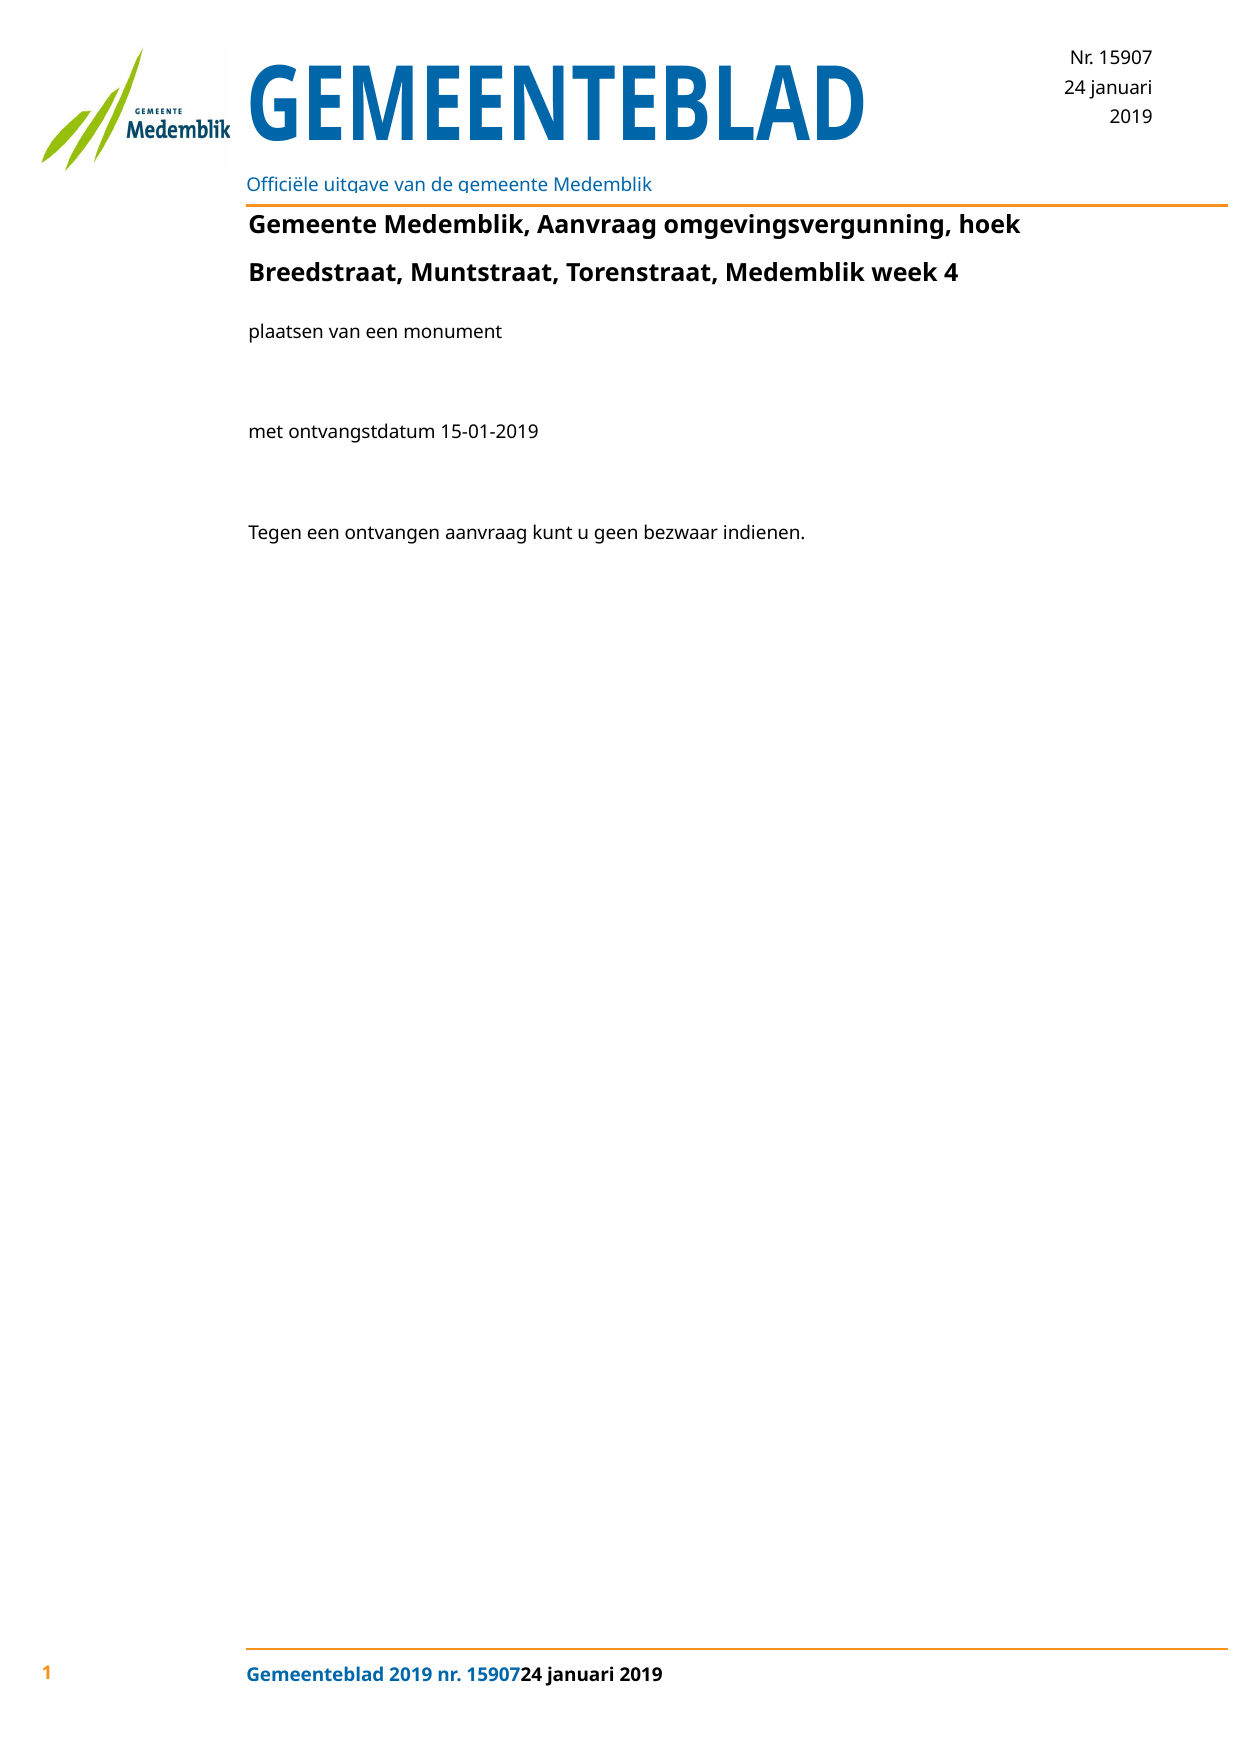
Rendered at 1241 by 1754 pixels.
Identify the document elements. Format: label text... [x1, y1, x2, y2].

text Tegen een ontvangen aanvraag kunt u geen bezwaar indienen. [248, 519, 1152, 545]
picture [41, 47, 231, 172]
text plaatsen van een monument [248, 318, 1152, 344]
text Gemeente Medemblik, Aanvraag omgevingsvergunning, hoek Breedstraat, Muntstraat, Torenstraat, Medemblik week 4 [248, 207, 1152, 288]
text met ontvangstdatum 15-01-2019 [248, 419, 1152, 444]
